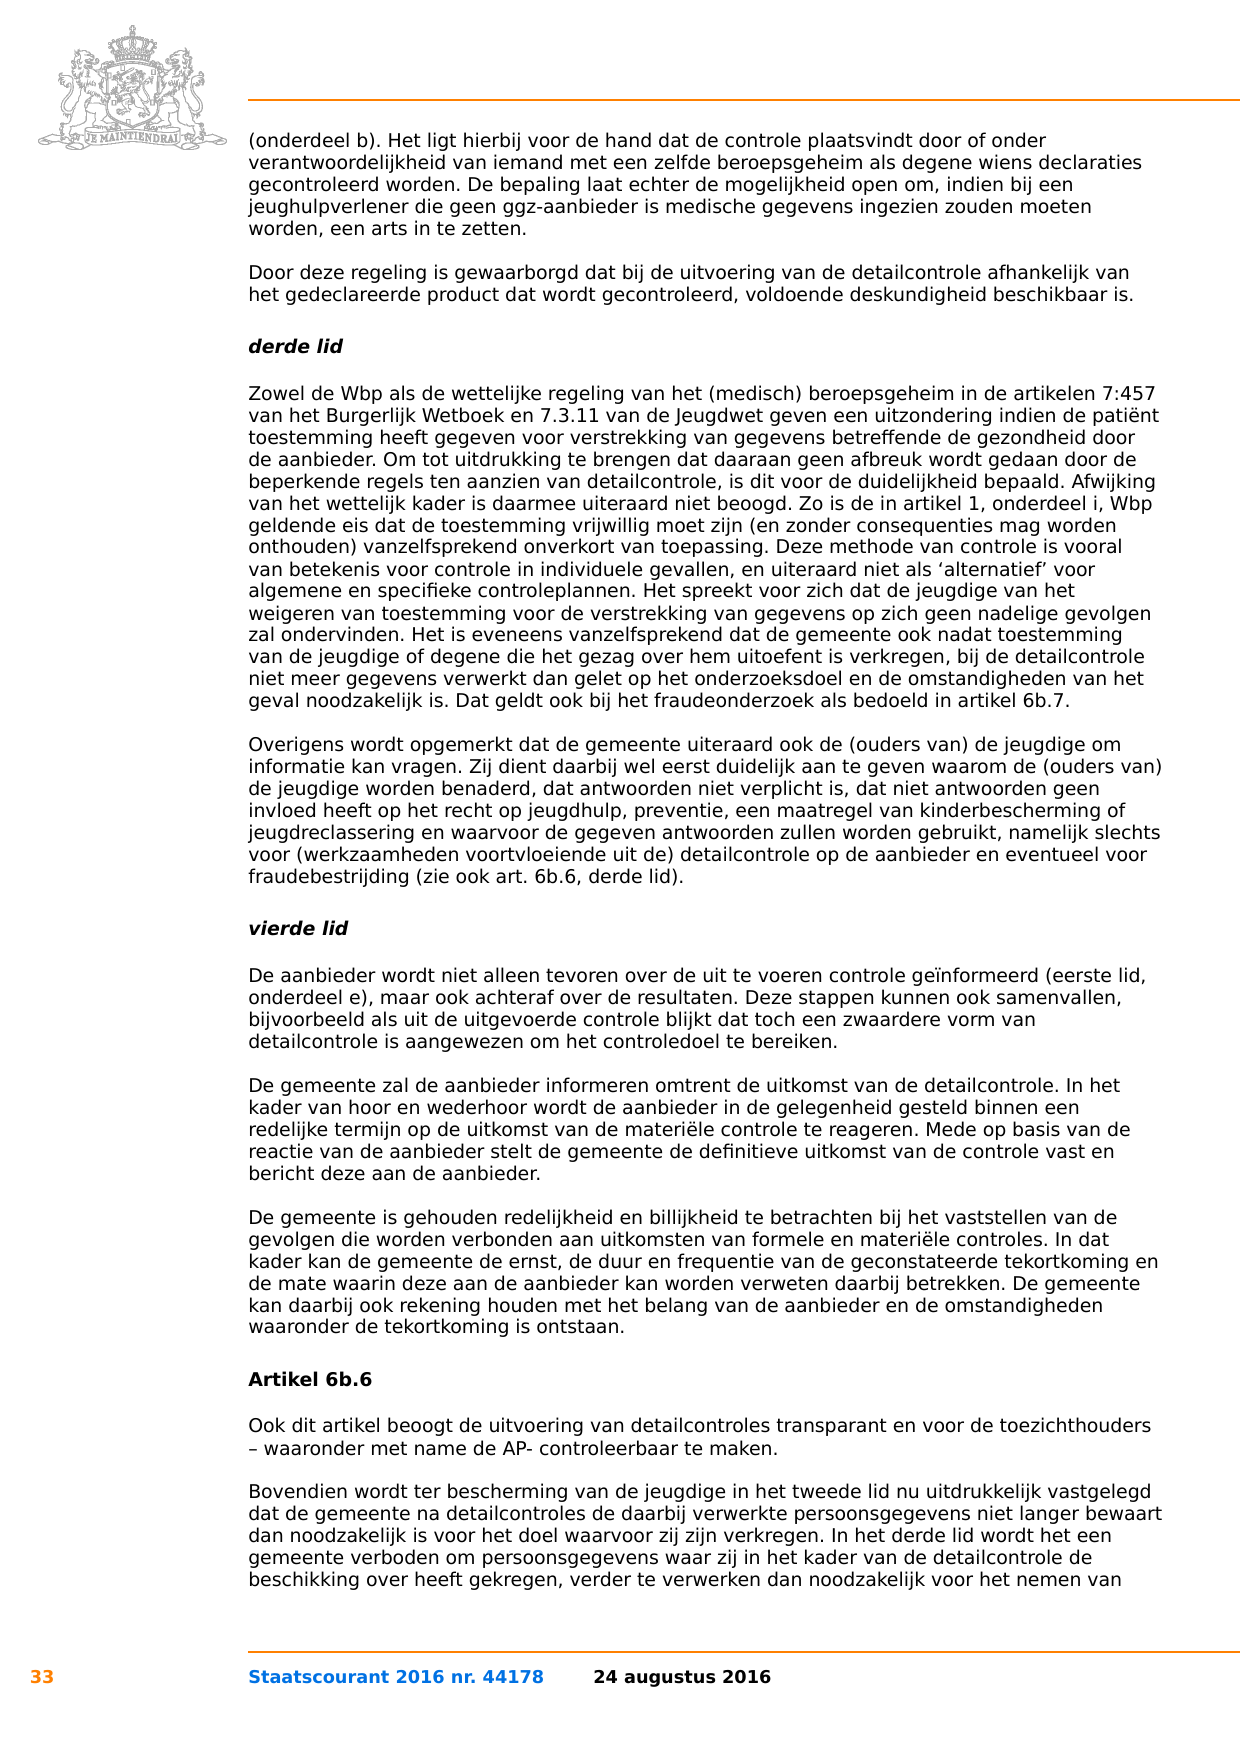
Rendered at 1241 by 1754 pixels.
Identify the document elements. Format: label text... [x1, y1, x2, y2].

picture [38, 25, 227, 150]
text De gemeente zal de aanbieder informeren omtrent de uitkomst van de detailcontrole. In het kader van hoor en wederhoor wordt de aanbieder in de gelegenheid gesteld binnen een redelijke termijn op de uitkomst van de materiële controle te reageren. Mede op basis van de reactie van de aanbieder stelt de gemeente de definitieve uitkomst van de controle vast en bericht deze aan de aanbieder. [248, 1075, 1163, 1185]
text Bovendien wordt ter bescherming van de jeugdige in het tweede lid nu uitdrukkelijk vastgelegd dat de gemeente na detailcontroles de daarbij verwerkte persoonsgegevens niet langer bewaart dan noodzakelijk is voor het doel waarvoor zij zijn verkregen. In het derde lid wordt het een gemeente verboden om persoonsgegevens waar zij in het kader van de detailcontrole de beschikking over heeft gekregen, verder te verwerken dan noodzakelijk voor het nemen van [248, 1481, 1163, 1591]
subtitle Artikel 6b.6 [248, 1368, 1163, 1390]
subtitle derde lid [248, 336, 1163, 358]
text De gemeente is gehouden redelijkheid en billijkheid te betrachten bij het vaststellen van de gevolgen die worden verbonden aan uitkomsten van formele en materiële controles. In dat kader kan de gemeente de ernst, de duur en frequentie van de geconstateerde tekortkoming en de mate waarin deze aan de aanbieder kan worden verweten daarbij betrekken. De gemeente kan daarbij ook rekening houden met het belang van de aanbieder en de omstandigheden waaronder de tekortkoming is ontstaan. [248, 1207, 1163, 1338]
text Door deze regeling is gewaarborgd dat bij de uitvoering van de detailcontrole afhankelijk van het gedeclareerde product dat wordt gecontroleerd, voldoende deskundigheid beschikbaar is. [248, 262, 1163, 306]
text De aanbieder wordt niet alleen tevoren over de uit te voeren controle geïnformeerd (eerste lid, onderdeel e), maar ook achteraf over de resultaten. Deze stappen kunnen ook samenvallen, bijvoorbeeld als uit de uitgevoerde controle blijkt dat toch een zwaardere vorm van detailcontrole is aangewezen om het controledoel te bereiken. [248, 965, 1163, 1053]
text Overigens wordt opgemerkt dat de gemeente uiteraard ook de (ouders van) de jeugdige om informatie kan vragen. Zij dient daarbij wel eerst duidelijk aan te geven waarom de (ouders van) de jeugdige worden benaderd, dat antwoorden niet verplicht is, dat niet antwoorden geen invloed heeft op het recht op jeugdhulp, preventie, een maatregel van kinderbescherming of jeugdreclassering en waarvoor de gegeven antwoorden zullen worden gebruikt, namelijk slechts voor (werkzaamheden voortvloeiende uit de) detailcontrole op de aanbieder en eventueel voor fraudebestrijding (zie ook art. 6b.6, derde lid). [248, 734, 1163, 888]
text Ook dit artikel beoogt de uitvoering van detailcontroles transparant en voor de toezichthouders – waaronder met name de AP- controleerbaar te maken. [248, 1415, 1163, 1459]
text Zowel de Wbp als de wettelijke regeling van het (medisch) beroepsgeheim in de artikelen 7:457 van het Burgerlijk Wetboek en 7.3.11 van de Jeugdwet geven een uitzondering indien de patiënt toestemming heeft gegeven voor verstrekking van gegevens betreffende de gezondheid door de aanbieder. Om tot uitdrukking te brengen dat daaraan geen afbreuk wordt gedaan door de beperkende regels ten aanzien van detailcontrole, is dit voor de duidelijkheid bepaald. Afwijking van het wettelijk kader is daarmee uiteraard niet beoogd. Zo is de in artikel 1, onderdeel i, Wbp geldende eis dat de toestemming vrijwillig moet zijn (en zonder consequenties mag worden onthouden) vanzelfsprekend onverkort van toepassing. Deze methode van controle is vooral van betekenis voor controle in individuele gevallen, en uiteraard niet als ‘alternatief’ voor algemene en specifieke controleplannen. Het spreekt voor zich dat de jeugdige van het weigeren van toestemming voor de verstrekking van gegevens op zich geen nadelige gevolgen zal ondervinden. Het is eveneens vanzelfsprekend dat de gemeente ook nadat toestemming van de jeugdige of degene die het gezag over hem uitoefent is verkregen, bij de detailcontrole niet meer gegevens verwerkt dan gelet op het onderzoeksdoel en de omstandigheden van het geval noodzakelijk is. Dat geldt ook bij het fraudeonderzoek als bedoeld in artikel 6b.7. [248, 383, 1163, 712]
subtitle vierde lid [248, 918, 1163, 940]
text (onderdeel b). Het ligt hierbij voor de hand dat de controle plaatsvindt door of onder verantwoordelijkheid van iemand met een zelfde beroepsgeheim als degene wiens declaraties gecontroleerd worden. De bepaling laat echter de mogelijkheid open om, indien bij een jeughulpverlener die geen ggz-aanbieder is medische gegevens ingezien zouden moeten worden, een arts in te zetten. [248, 130, 1163, 240]
